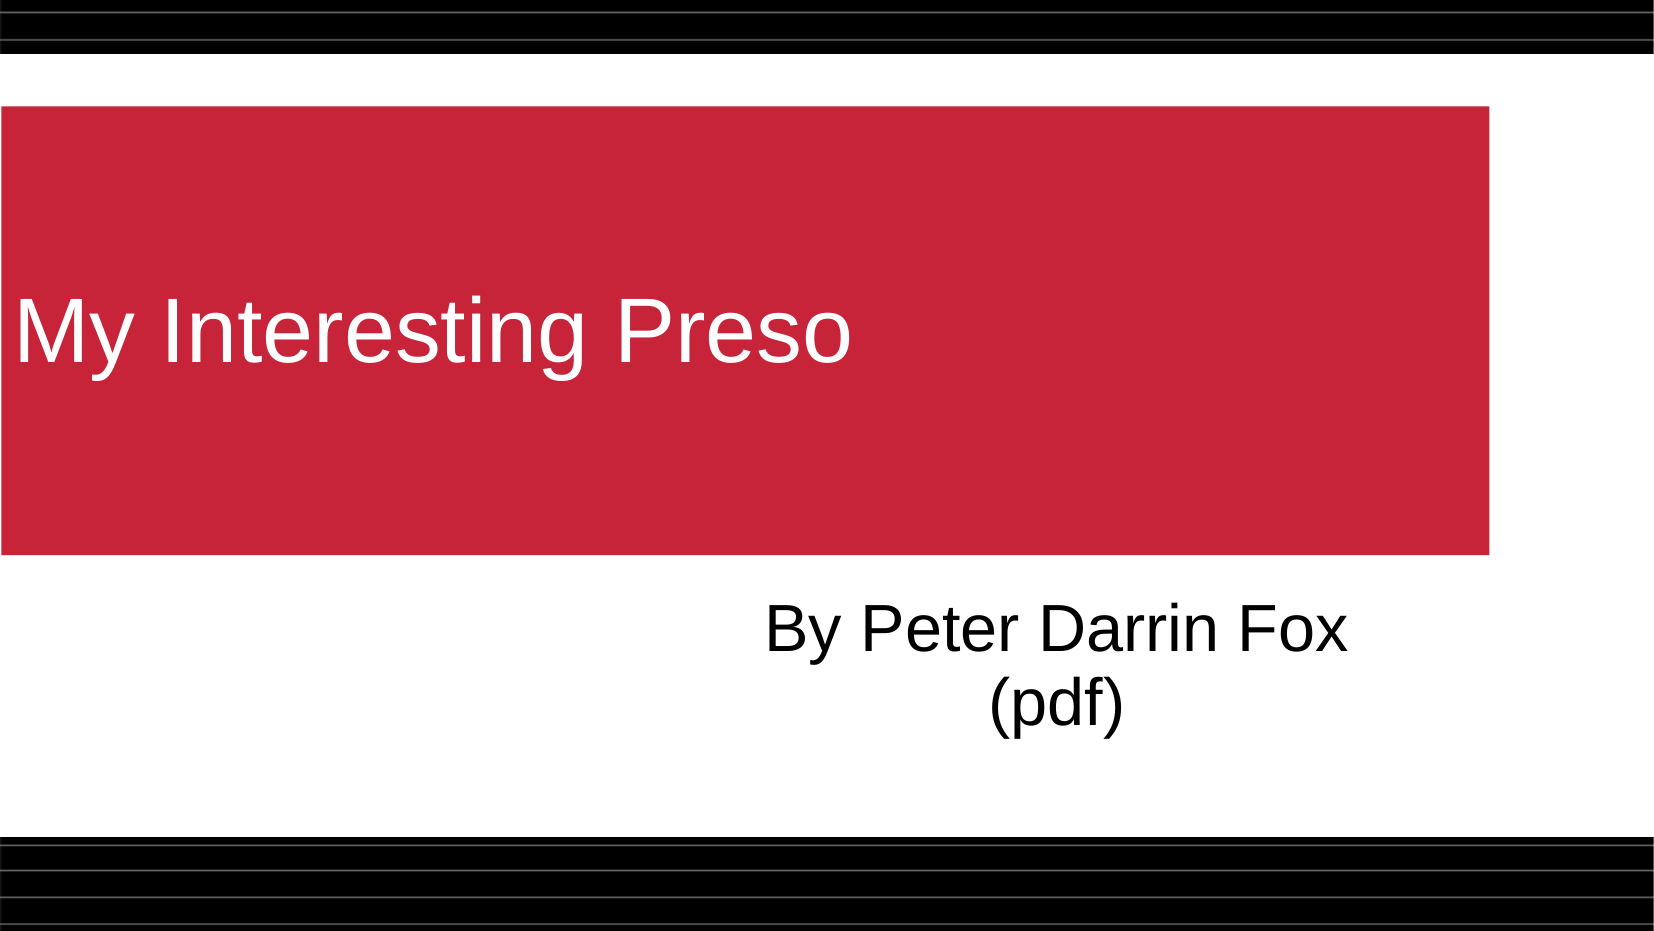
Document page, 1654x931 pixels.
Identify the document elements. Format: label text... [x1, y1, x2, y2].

title My Interesting Preso [1, 106, 1490, 556]
picture [0, 837, 1654, 931]
subtitle By Peter Darrin Fox (pdf) [625, 590, 1489, 815]
picture [0, 0, 1654, 54]
